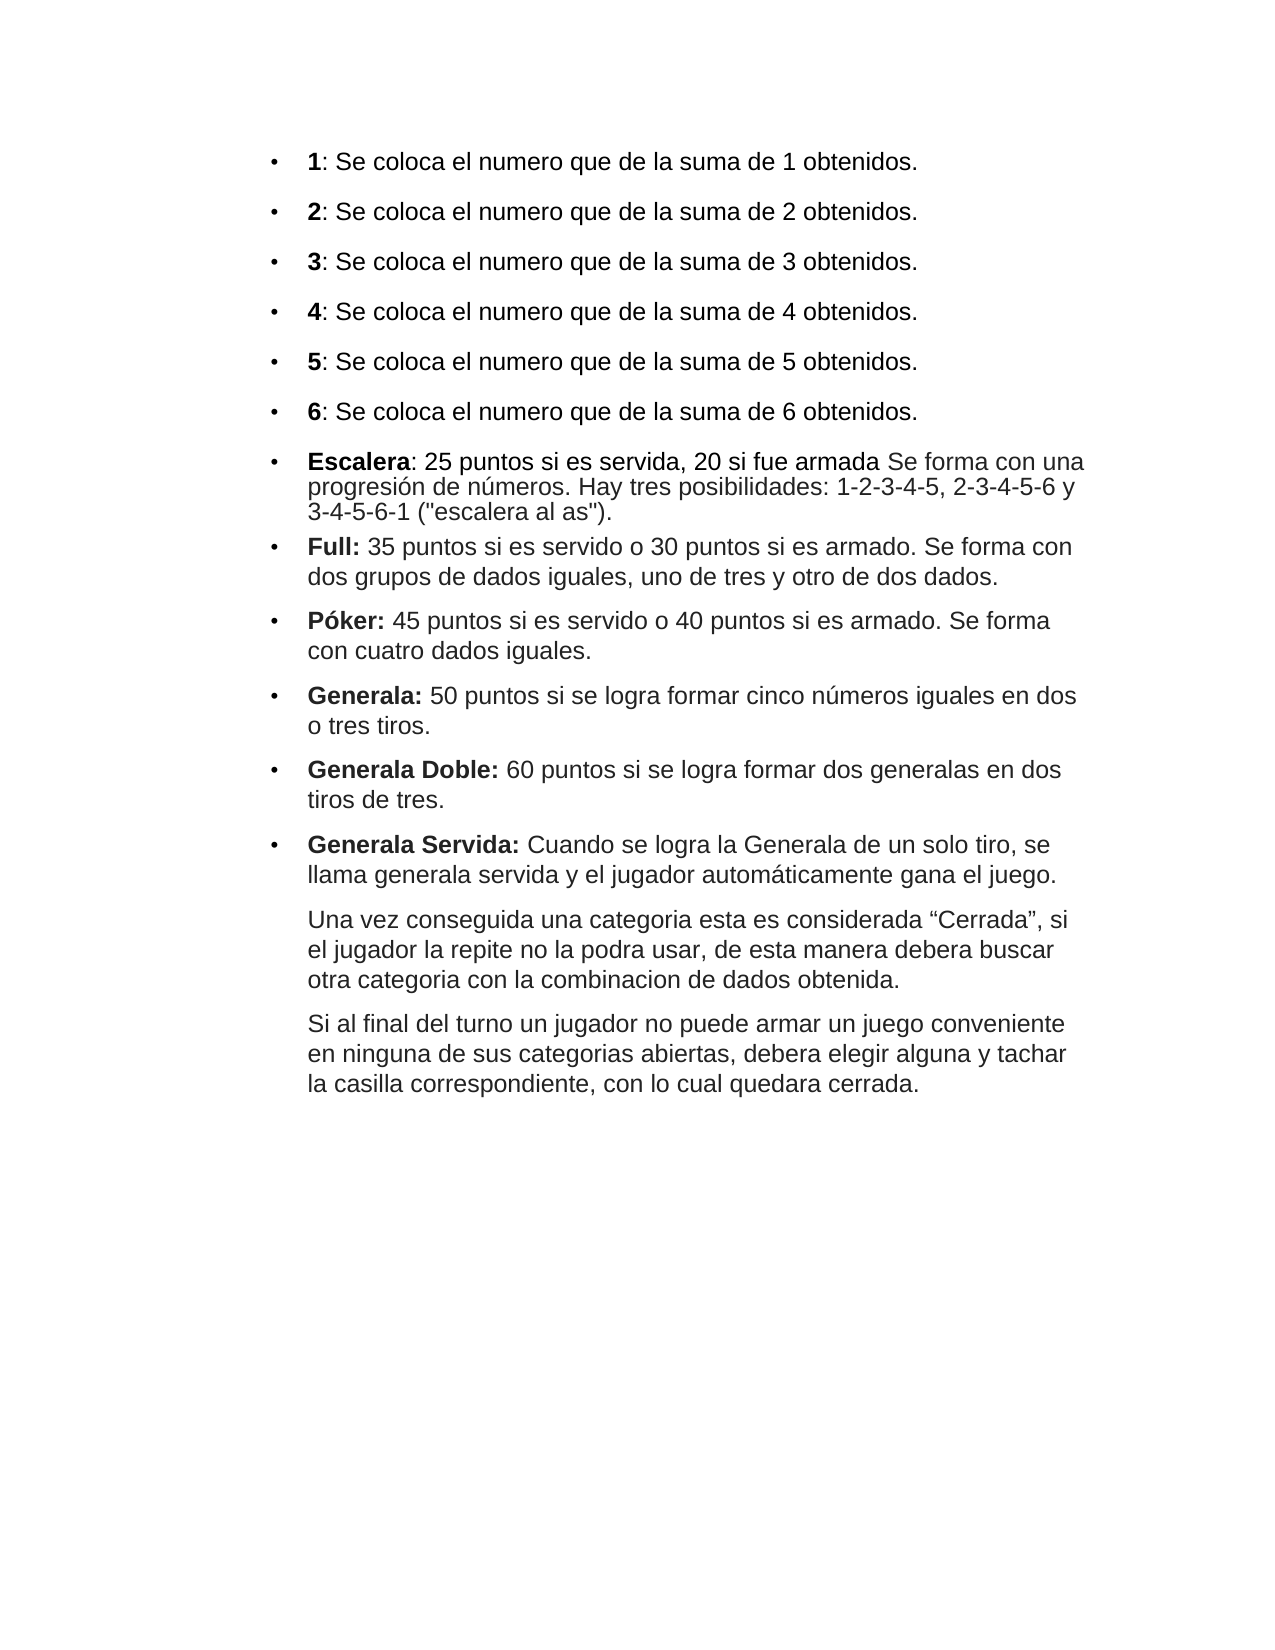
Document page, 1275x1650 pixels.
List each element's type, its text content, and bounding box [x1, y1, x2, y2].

text Si al final del turno un jugador no puede armar un juego conveniente en ninguna de sus categorias abiertas, debera elegir alguna y tachar la casilla correspondiente, con lo cual quedara cerrada. [307, 1009, 1087, 1099]
list 4: Se coloca el numero que de la suma de 4 obtenidos. [270, 300, 1087, 325]
list 5: Se coloca el numero que de la suma de 5 obtenidos. [270, 350, 1087, 375]
list Escalera: 25 puntos si es servida, 20 si fue armada Se forma con una progresión de números. Hay tres posibilidades: 1-2-3-4-5, 2-3-4-5-6 y 3-4-5-6-1 ("escalera al as"). [270, 450, 1087, 525]
list Generala Doble: 60 puntos si se logra formar dos generalas en dos tiros de tres. [270, 755, 1087, 815]
list Full: 35 puntos si es servido o 30 puntos si es armado. Se forma con dos grupos de dados iguales, uno de tres y otro de dos dados. [270, 531, 1087, 591]
list Póker: 45 puntos si es servido o 40 puntos si es armado. Se forma con cuatro dados iguales. [270, 606, 1087, 666]
list Generala Servida: Cuando se logra la Generala de un solo tiro, se llama generala servida y el jugador automáticamente gana el juego. [270, 829, 1087, 889]
list 1: Se coloca el numero que de la suma de 1 obtenidos. [270, 150, 1087, 175]
list Generala: 50 puntos si se logra formar cinco números iguales en dos o tres tiros. [270, 680, 1087, 740]
list 2: Se coloca el numero que de la suma de 2 obtenidos. [270, 200, 1087, 225]
list 3: Se coloca el numero que de la suma de 3 obtenidos. [270, 250, 1087, 275]
text Una vez conseguida una categoria esta es considerada “Cerrada”, si el jugador la repite no la podra usar, de esta manera debera buscar otra categoria con la combinacion de dados obtenida. [307, 904, 1087, 994]
list 6: Se coloca el numero que de la suma de 6 obtenidos. [270, 400, 1087, 425]
